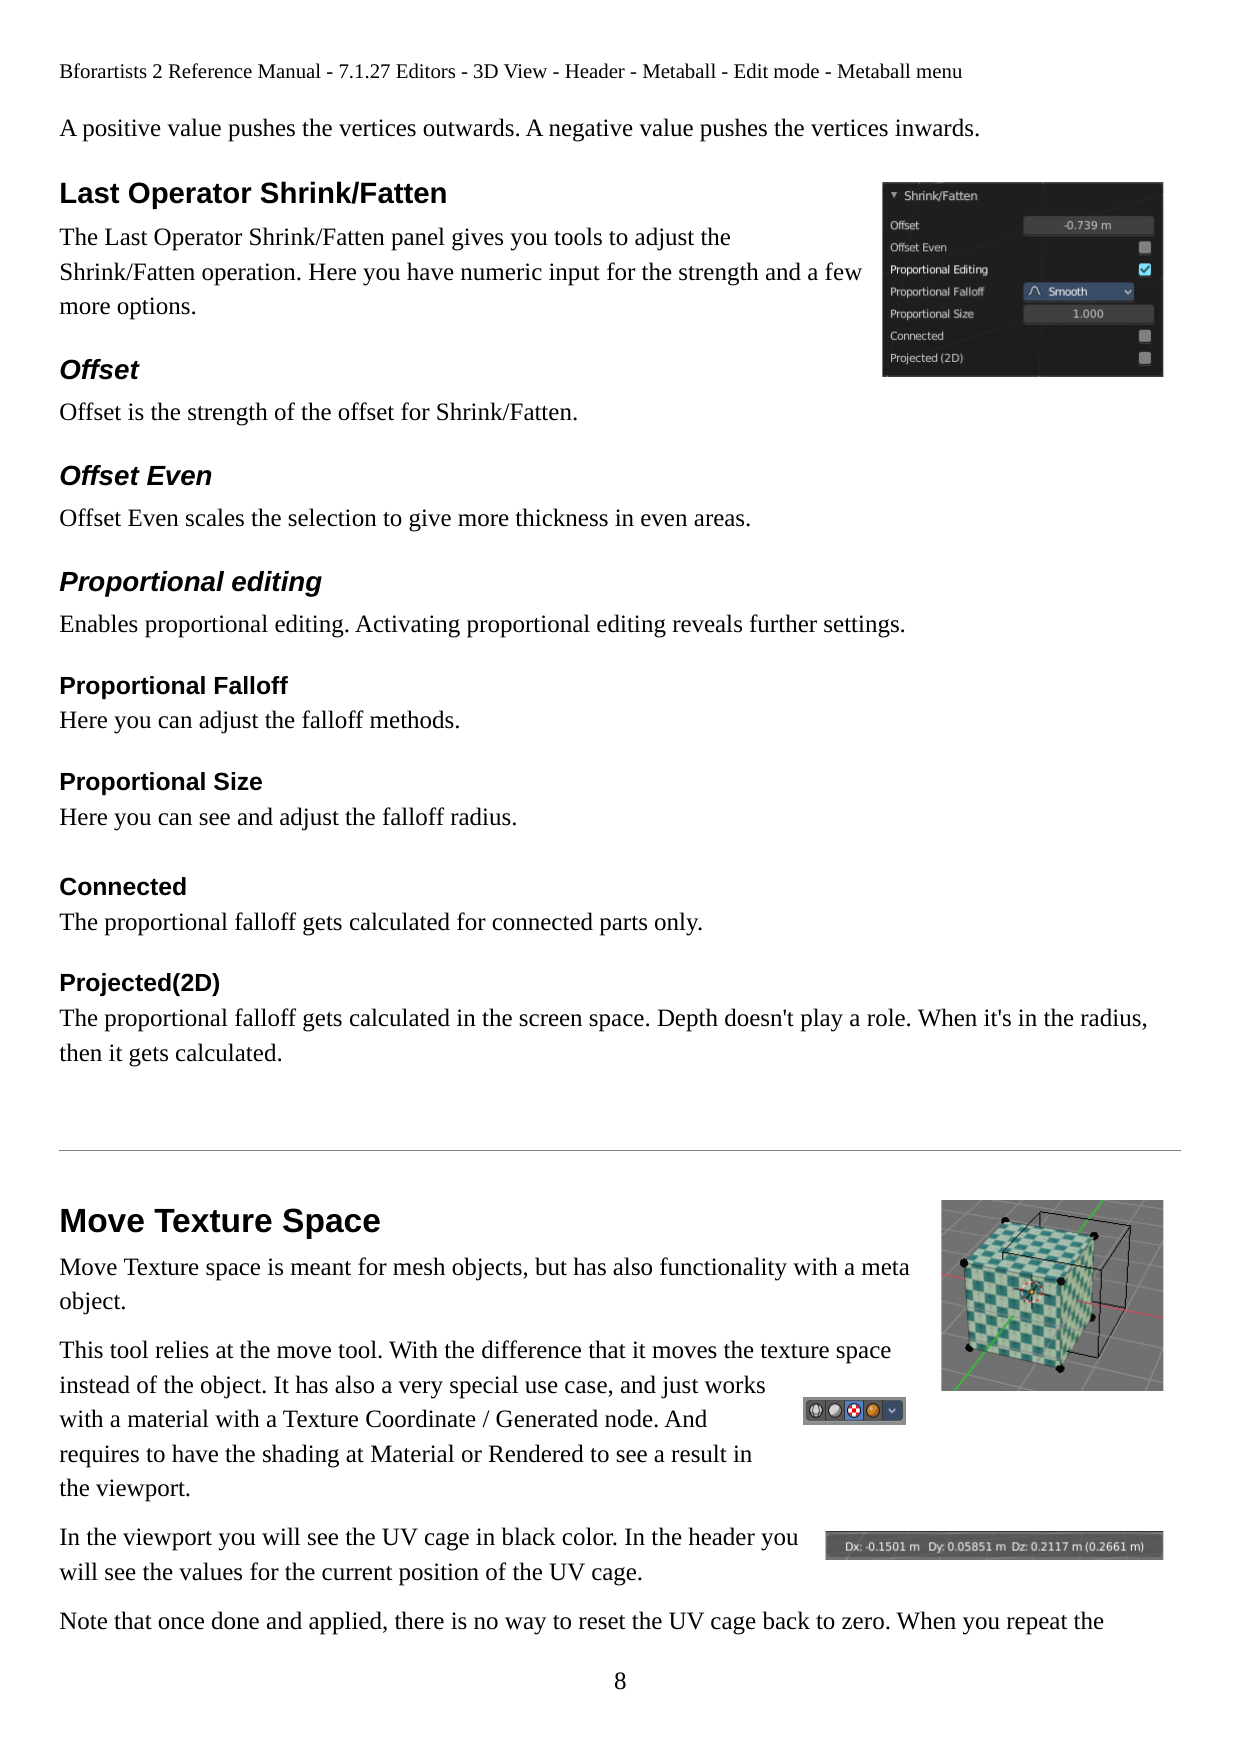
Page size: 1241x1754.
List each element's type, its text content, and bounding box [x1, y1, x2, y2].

subtitle Offset Even [59, 459, 1181, 491]
subtitle Connected [59, 872, 1181, 901]
text This tool relies at the move tool. With the difference that it moves the texture space instead of the object. It has also a very special use case, and just works with a material with a Texture Coordinate / Generated node. And requires to have the shading at Material or Rendered to see a result in the viewport. [59, 1335, 1181, 1502]
picture [803, 1397, 906, 1425]
subtitle [1164, 1201, 1181, 1239]
text In the viewport you will see the UV cage in black color. In the header you will see the values for the current position of the UV cage. [59, 1522, 1181, 1586]
subtitle Move Texture Space [59, 1201, 941, 1239]
text A positive value pushes the vertices outwards. A negative value pushes the vertices inwards. [59, 113, 1181, 141]
text Enables proportional editing. Activating proportional editing reveals further settings. [59, 609, 1181, 638]
subtitle Proportional Falloff [59, 671, 1181, 699]
picture [941, 1200, 1164, 1391]
subtitle Last Operator Shrink/Fatten [59, 176, 1181, 210]
subtitle Projected(2D) [59, 968, 1181, 997]
subtitle Proportional Size [59, 767, 1181, 796]
text The proportional falloff gets calculated in the screen space. Depth doesn't play a role. When it's in the radius, then it gets calculated. [59, 1003, 1181, 1066]
text The proportional falloff gets calculated for connected parts only. [59, 907, 1181, 936]
picture [825, 1531, 1164, 1560]
text Offset Even scales the selection to give more thickness in even areas. [59, 503, 1181, 532]
text The Last Operator Shrink/Fatten panel gives you tools to adjust the Shrink/Fatten operation. Here you have numeric input for the strength and a few more options. [59, 222, 882, 320]
text Move Texture space is meant for mesh objects, but has also functionality with a meta object. [59, 1252, 941, 1315]
text Note that once done and applied, there is no way to reset the UV cage back to zero. When you repeat the [59, 1606, 1181, 1635]
text Here you can adjust the falloff methods. [59, 706, 1181, 734]
subtitle Offset [59, 353, 1181, 385]
text Offset is the strength of the offset for Shrink/Fatten. [59, 397, 1181, 426]
subtitle Proportional editing [59, 565, 1181, 597]
picture [882, 182, 1164, 377]
text Here you can see and adjust the falloff radius. [59, 802, 1181, 831]
